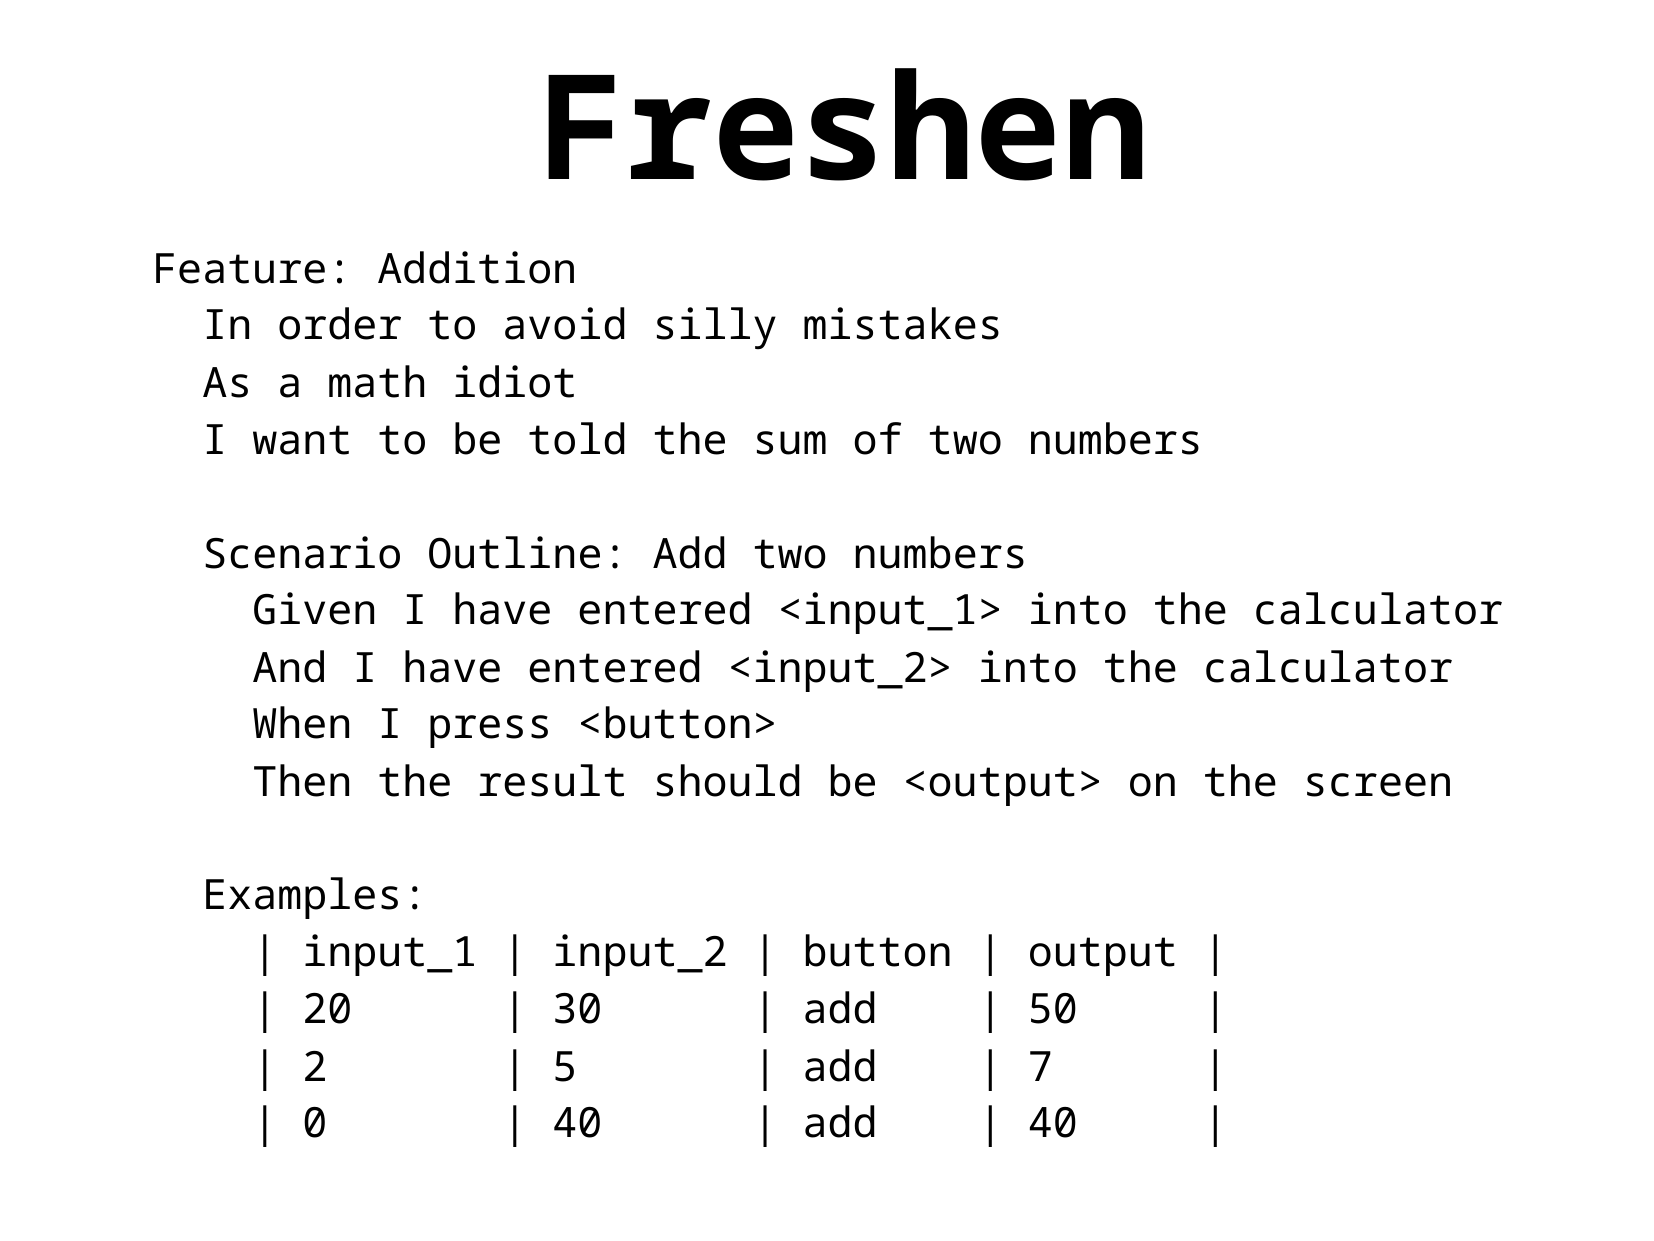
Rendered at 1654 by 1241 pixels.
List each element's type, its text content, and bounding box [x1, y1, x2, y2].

text_box Feature: Addition In order to avoid silly mistakes As a math idiot I want to be told the sum of two numbers Scenario Outline: Add two numbers Given I have entered <input_1> into the calculator And I have entered <input_2> into the calculator When I press <button> Then the result should be <output> on the screen Examples: | input_1 | input_2 | button | output | | 20 | 30 | add | 50 | | 2 | 5 | add | 7 | | 0 | 40 | add | 40 | [137, 230, 1653, 1072]
text_box Freshen [300, 16, 1388, 204]
